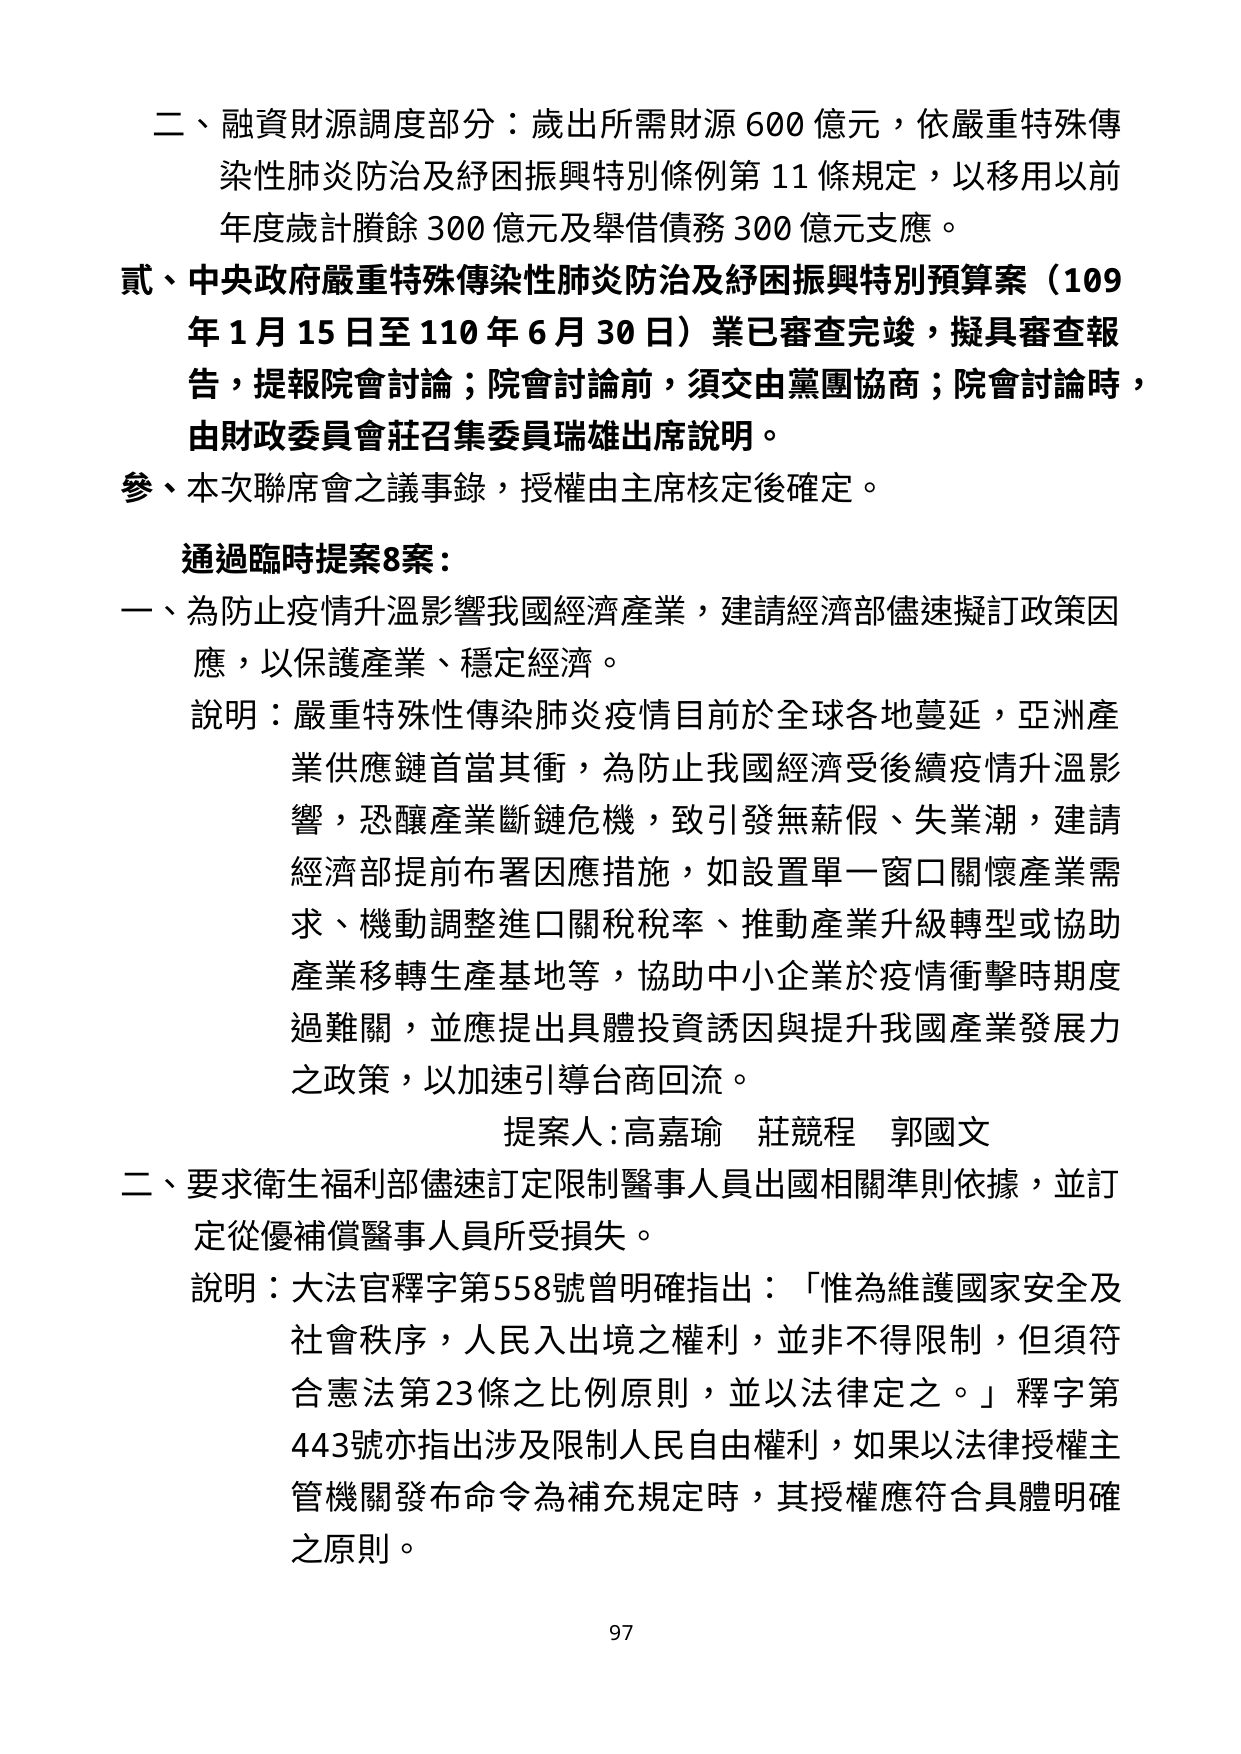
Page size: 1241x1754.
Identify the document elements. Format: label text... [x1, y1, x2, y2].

text 說明：大法官釋字第558號曾明確指出：「惟為維護國家安全及社會秩序，人民入出境之權利，並非不得限制，但須符合憲法第23條之比例原則，並以法律定之。」釋字第443號亦指出涉及限制人民自由權利，如果以法律授權主管機關發布命令為補充規定時，其授權應符合具體明確之原則。 [190, 1259, 1122, 1572]
text 通過臨時提案8案: [175, 530, 1122, 582]
text 參、本次聯席會之議事錄，授權由主席核定後確定。 [120, 459, 1122, 511]
text 二、要求衛生福利部儘速訂定限制醫事人員出國相關準則依據，並訂定從優補償醫事人員所受損失。 [120, 1155, 1122, 1259]
text 提案人:高嘉瑜 莊競程 郭國文 [412, 1103, 1122, 1155]
text 一、為防止疫情升溫影響我國經濟產業，建請經濟部儘速擬訂政策因應，以保護產業、穩定經濟。 [120, 582, 1122, 686]
text 貳、中央政府嚴重特殊傳染性肺炎防治及紓困振興特別預算案（109年1月15日至110年6月30日）業已審查完竣，擬具審查報告，提報院會討論；院會討論前，須交由黨團協商；院會討論時，由財政委員會莊召集委員瑞雄出席說明。 [120, 251, 1122, 459]
text 二、融資財源調度部分：歲出所需財源600億元，依嚴重特殊傳染性肺炎防治及紓困振興特別條例第11條規定，以移用以前年度歲計賸餘300億元及舉借債務300億元支應。 [152, 94, 1122, 251]
text 說明：嚴重特殊性傳染肺炎疫情目前於全球各地蔓延，亞洲產業供應鏈首當其衝，為防止我國經濟受後續疫情升溫影響，恐釀產業斷鏈危機，致引發無薪假、失業潮，建請經濟部提前布署因應措施，如設置單一窗口關懷產業需求、機動調整進口關稅稅率、推動產業升級轉型或協助產業移轉生產基地等，協助中小企業於疫情衝擊時期度過難關，並應提出具體投資誘因與提升我國產業發展力之政策，以加速引導台商回流。 [190, 686, 1122, 1103]
